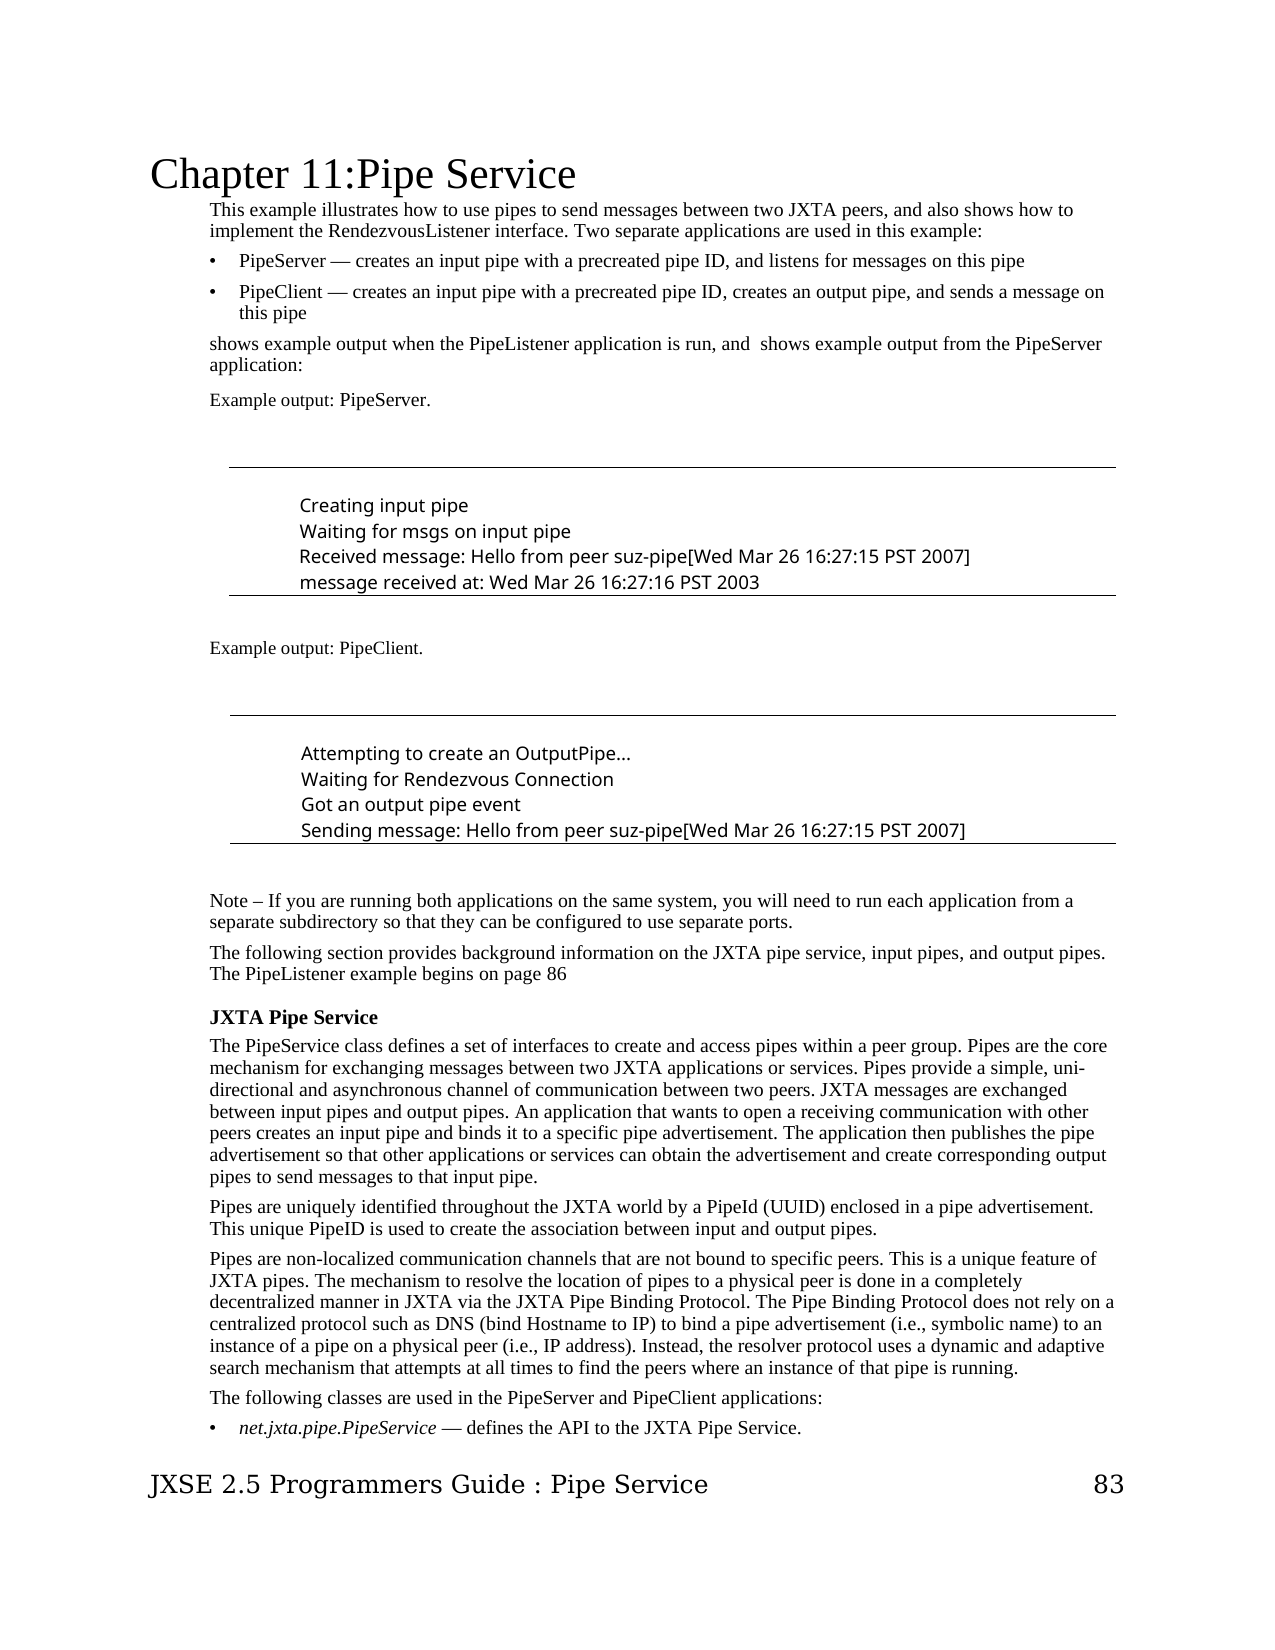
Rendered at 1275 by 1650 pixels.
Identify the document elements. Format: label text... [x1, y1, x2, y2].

title Pipe Service [150, 150, 1075, 198]
text The PipeService class defines a set of interfaces to create and access pipes within a peer group. Pipes are the core mechanism for exchanging messages between two JXTA applications or services. Pipes provide a simple, uni-directional and asynchronous channel of communication between two peers. JXTA messages are exchanged between input pipes and output pipes. An application that wants to open a receiving communication with other peers creates an input pipe and binds it to a specific pipe advertisement. The application then publishes the pipe advertisement so that other applications or services can obtain the advertisement and create corresponding output pipes to send messages to that input pipe. [209, 1035, 1125, 1188]
list PipeServer — creates an input pipe with a precreated pipe ID, and listens for messages on this pipe [209, 250, 1125, 272]
text The following classes are used in the PipeServer and PipeClient applications: [209, 1387, 1125, 1408]
text Pipes are uniquely identified throughout the JXTA world by a PipeId (UUID) enclosed in a pipe advertisement. This unique PipeID is used to create the association between input and output pipes. [209, 1196, 1125, 1239]
list Example output: PipeServer. [209, 388, 1125, 410]
text Pipes are non-localized communication channels that are not bound to specific peers. This is a unique feature of JXTA pipes. The mechanism to resolve the location of pipes to a physical peer is done in a completely decentralized manner in JXTA via the JXTA Pipe Binding Protocol. The Pipe Binding Protocol does not rely on a centralized protocol such as DNS (bind Hostname to IP) to bind a pipe advertisement (i.e., symbolic name) to an instance of a pipe on a physical peer (i.e., IP address). Instead, the resolver protocol uses a dynamic and adaptive search mechanism that attempts at all times to find the peers where an instance of that pipe is running. [209, 1248, 1125, 1378]
table_header Attempting to create an OutputPipe... Waiting for Rendezvous Connection Got an output pipe event Sending message: Hello from peer suz-pipe[Wed Mar 26 16:27:15 PST 2007] [230, 716, 1116, 843]
text shows example output when the PipeListener application is run, and shows example output from the PipeServer application: [209, 332, 1125, 376]
table_header Creating input pipe Waiting for msgs on input pipe Received message: Hello from peer suz-pipe[Wed Mar 26 16:27:15 PST 2007] message received at: Wed Mar 26 16:27:16 PST 2003 [229, 468, 1116, 595]
text The following section provides background information on the JXTA pipe service, input pipes, and output pipes. The PipeListener example begins on page 5 [209, 942, 1125, 985]
list PipeClient — creates an input pipe with a precreated pipe ID, creates an output pipe, and sends a message on this pipe [209, 281, 1125, 324]
list net.jxta.pipe.PipeService — defines the API to the JXTA Pipe Service. [209, 1417, 1125, 1439]
text JXTA Pipe Service [209, 1006, 1125, 1029]
list Example output: PipeClient. [209, 637, 1125, 658]
list If you are running both applications on the same system, you will need to run each application from a separate subdirectory so that they can be configured to use separate ports. [209, 890, 1125, 933]
text This example illustrates how to use pipes to send messages between two JXTA peers, and also shows how to implement the RendezvousListener interface. Two separate applications are used in this example: [209, 198, 1125, 242]
